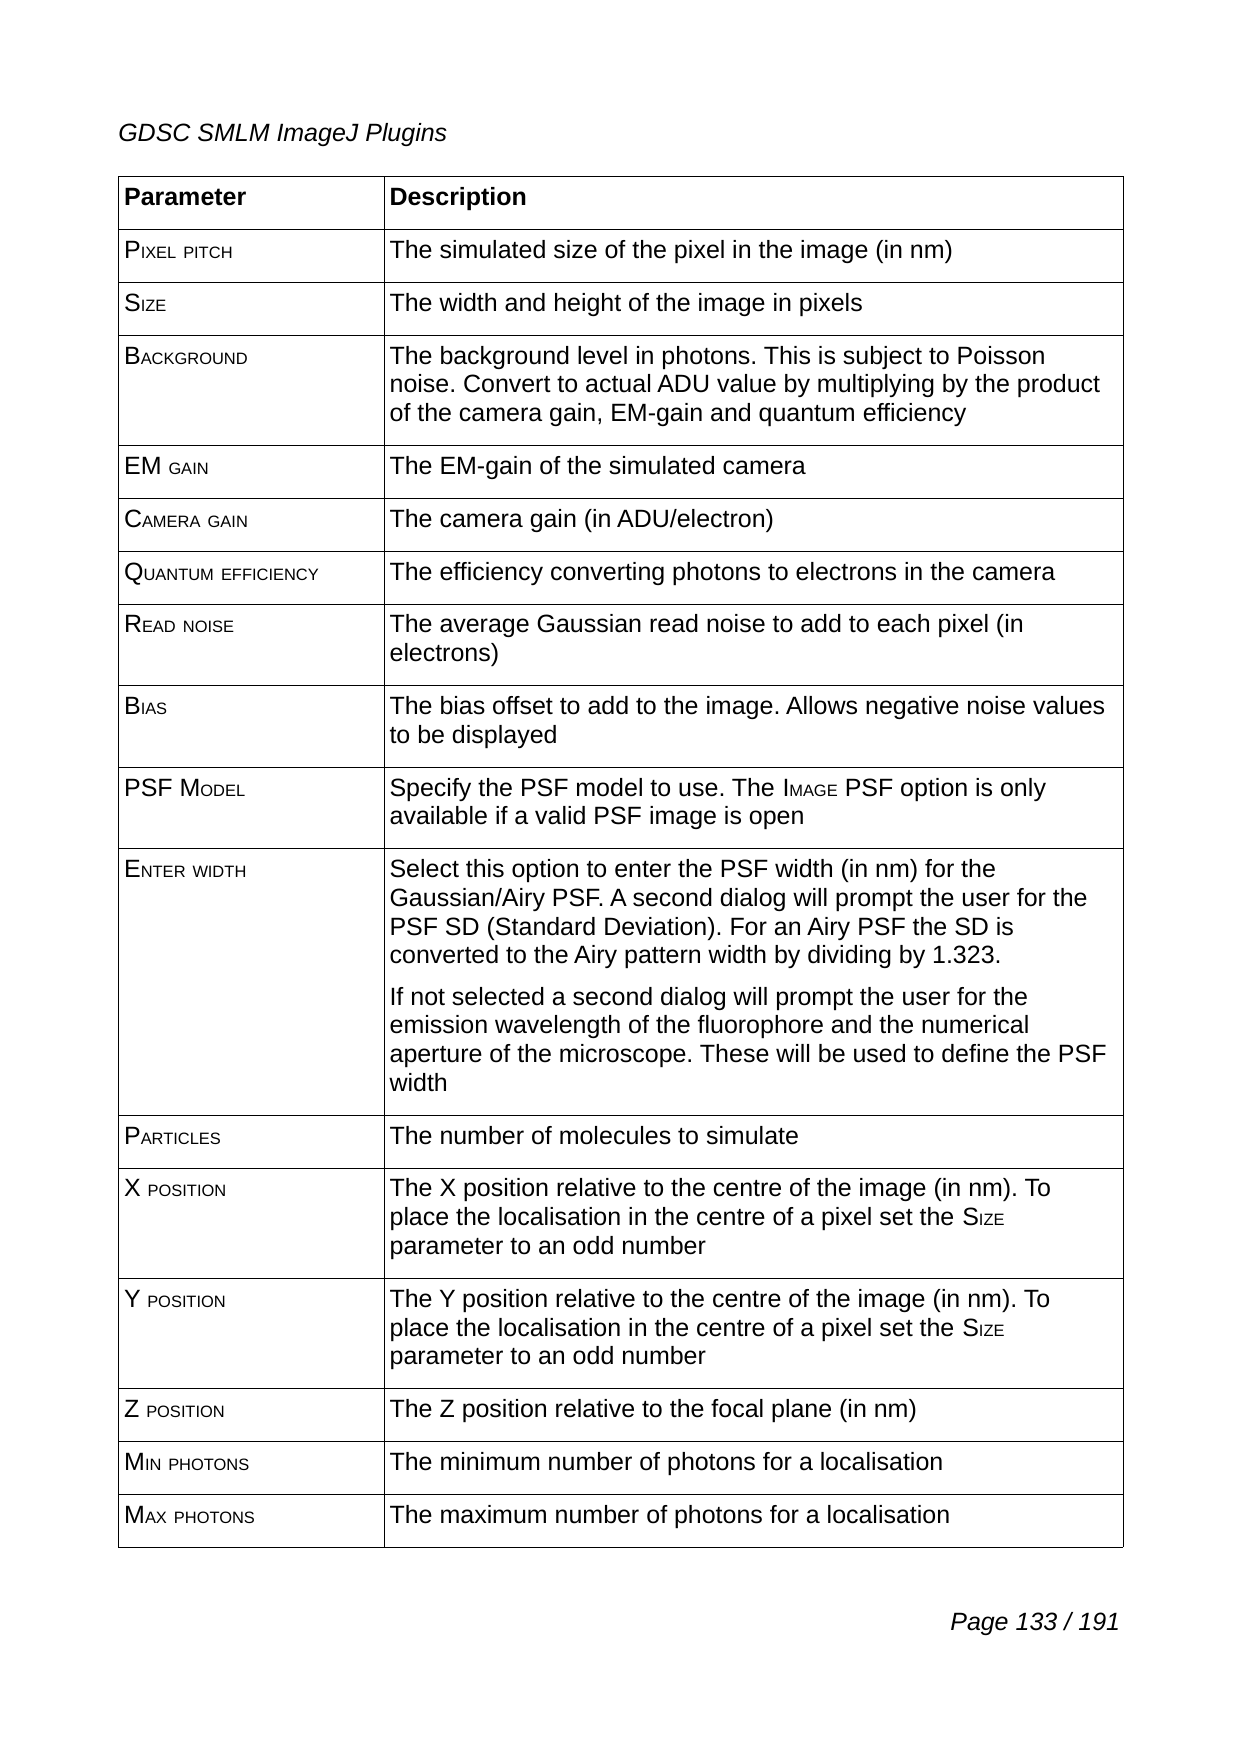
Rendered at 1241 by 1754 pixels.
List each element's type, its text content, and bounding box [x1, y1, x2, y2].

table_cell Size [119, 283, 384, 335]
table_cell Background [119, 336, 384, 445]
table_cell The camera gain (in ADU/electron) [385, 499, 1123, 551]
table_cell EM gain [119, 446, 384, 498]
table_cell The number of molecules to simulate [385, 1116, 1123, 1168]
table_cell Max photons [119, 1495, 384, 1547]
table_cell Y position [119, 1279, 384, 1388]
table_header Description [385, 177, 1123, 229]
table_cell The bias offset to add to the image. Allows negative noise values to be displayed [385, 686, 1123, 767]
table_cell The EM-gain of the simulated camera [385, 446, 1123, 498]
table_cell Z position [119, 1389, 384, 1441]
table_cell Enter width [119, 849, 384, 1115]
table_cell The average Gaussian read noise to add to each pixel (in electrons) [385, 605, 1123, 685]
table_cell Pixel pitch [119, 230, 384, 282]
table_cell The maximum number of photons for a localisation [385, 1495, 1123, 1547]
table_cell Select this option to enter the PSF width (in nm) for the Gaussian/Airy PSF. A second dialog will prompt the user for the PSF SD (Standard Deviation). For an Airy PSF the SD is converted to the Airy pattern width by dividing by 1.323. If not selected a second dialog will prompt the user for the emission wavelength of the fluorophore and the numerical aperture of the microscope. These will be used to define the PSF width [385, 849, 1123, 1115]
table_cell The simulated size of the pixel in the image (in nm) [385, 230, 1123, 282]
table_cell Camera gain [119, 499, 384, 551]
table_cell Bias [119, 686, 384, 767]
table_cell The Y position relative to the centre of the image (in nm). To place the localisation in the centre of a pixel set the Size parameter to an odd number [385, 1279, 1123, 1388]
table_cell Quantum efficiency [119, 552, 384, 603]
table_cell PSF Model [119, 768, 384, 848]
table_cell Specify the PSF model to use. The Image PSF option is only available if a valid PSF image is open [385, 768, 1123, 848]
table_cell The X position relative to the centre of the image (in nm). To place the localisation in the centre of a pixel set the Size parameter to an odd number [385, 1169, 1123, 1278]
table_cell The width and height of the image in pixels [385, 283, 1123, 335]
table_cell The Z position relative to the focal plane (in nm) [385, 1389, 1123, 1441]
table_cell The minimum number of photons for a localisation [385, 1442, 1123, 1494]
table_cell X position [119, 1169, 384, 1278]
table_cell Read noise [119, 605, 384, 685]
table_cell Particles [119, 1116, 384, 1168]
table_cell Min photons [119, 1442, 384, 1494]
table_cell The efficiency converting photons to electrons in the camera [385, 552, 1123, 603]
table_header Parameter [119, 177, 384, 229]
table_cell The background level in photons. This is subject to Poisson noise. Convert to actual ADU value by multiplying by the product of the camera gain, EM-gain and quantum efficiency [385, 336, 1123, 445]
